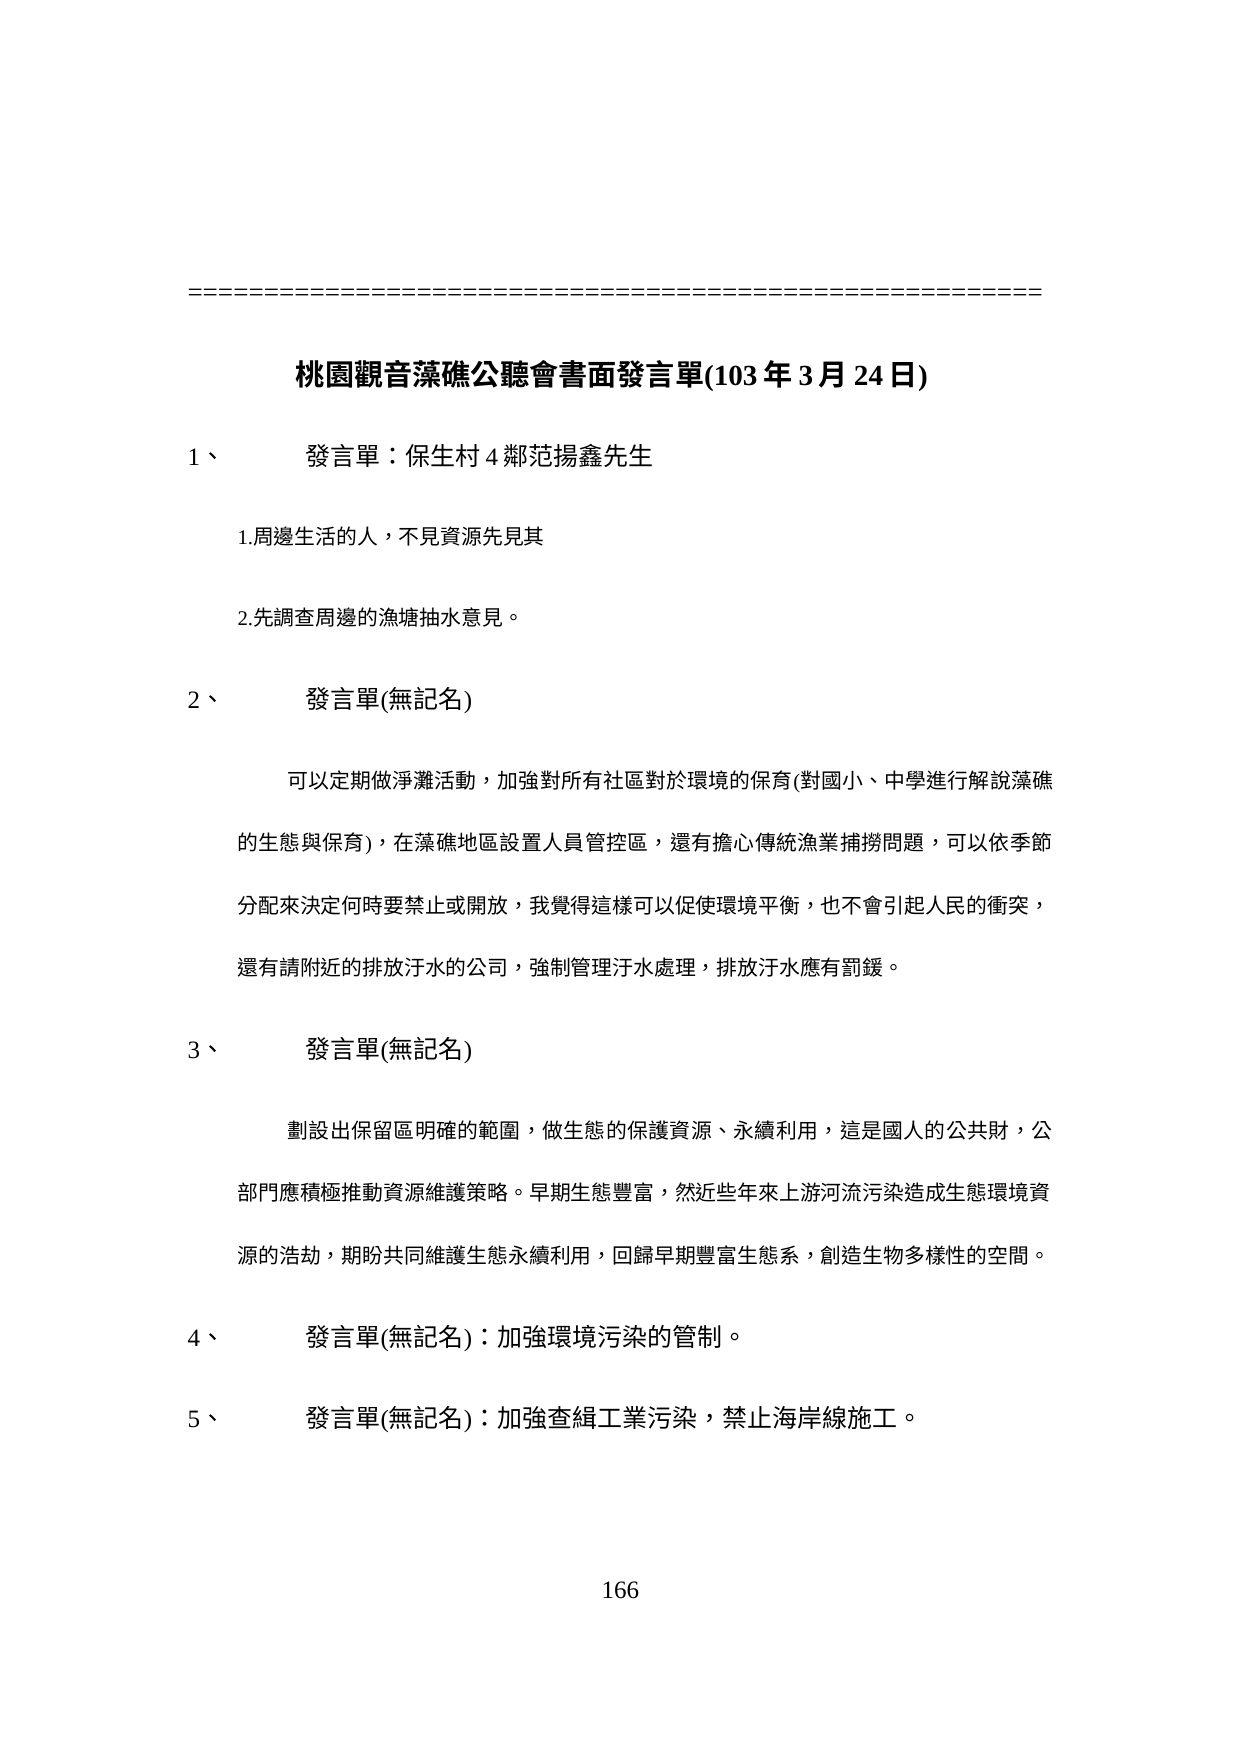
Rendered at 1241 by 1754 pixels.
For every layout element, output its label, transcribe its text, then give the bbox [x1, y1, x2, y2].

text 桃園觀音藻礁公聽會書面發言單(103年3月24日) [237, 331, 1053, 394]
text 可以定期做淨灘活動，加強對所有社區對於環境的保育(對國小、中學進行解說藻礁的生態與保育)，在藻礁地區設置人員管控區，還有擔心傳統漁業捕撈問題，可以依季節分配來決定何時要禁止或開放，我覺得這樣可以促使環境平衡，也不會引起人民的衝突，還有請附近的排放汙水的公司，強制管理汙水處理，排放汙水應有罰鍰。 [237, 738, 1053, 988]
list 發言單(無記名) [187, 656, 1053, 719]
list 發言單(無記名)：加強環境污染的管制。 [187, 1294, 1053, 1356]
list 發言單(無記名) [187, 1006, 1053, 1069]
text 劃設出保留區明確的範圍，做生態的保護資源、永續利用，這是國人的公共財，公部門應積極推動資源維護策略。早期生態豐富，然近些年來上游河流污染造成生態環境資源的浩劫，期盼共同維護生態永續利用，回歸早期豐富生態系，創造生物多樣性的空間。 [237, 1088, 1053, 1275]
list 發言單(無記名)：加強查緝工業污染，禁止海岸線施工。 [187, 1375, 1053, 1438]
list 發言單：保生村4鄰范揚鑫先生 [187, 413, 1053, 475]
text 1.周邊生活的人，不見資源先見其 [187, 494, 1053, 556]
text ======================================================== [187, 250, 1053, 313]
text 2.先調查周邊的漁塘抽水意見。 [187, 575, 1053, 638]
